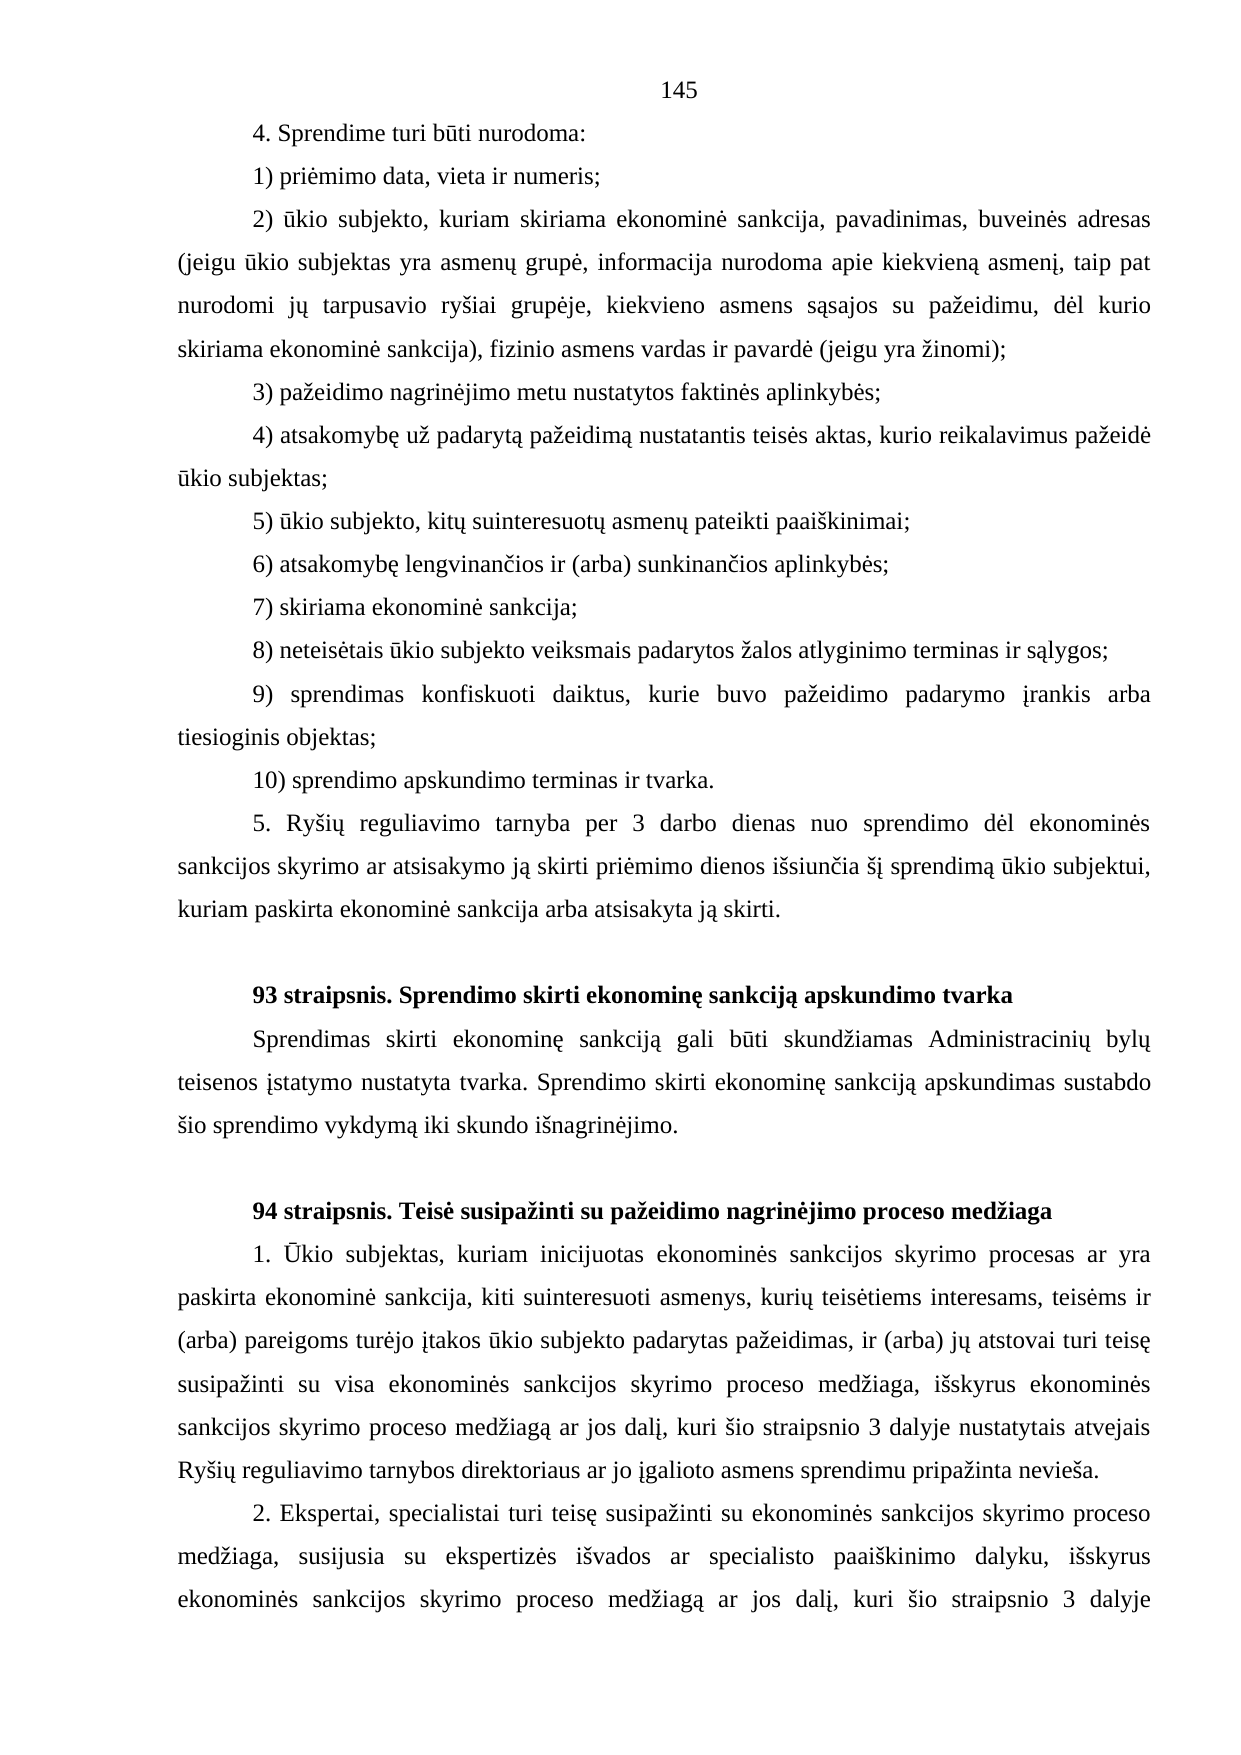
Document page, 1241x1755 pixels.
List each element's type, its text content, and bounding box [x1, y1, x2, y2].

text 10) sprendimo apskundimo terminas ir tvarka. [177, 765, 1152, 794]
text 93 straipsnis. Sprendimo skirti ekonominę sankciją apskundimo tvarka [177, 981, 1152, 1009]
text 2. Ekspertai, specialistai turi teisę susipažinti su ekonominės sankcijos skyrimo proceso medžiaga, susijusia su ekspertizės išvados ar specialisto paaiškinimo dalyku, išskyrus ekonominės sankcijos skyrimo proceso medžiagą ar jos dalį, kuri šio straipsnio 3 dalyje [177, 1498, 1152, 1613]
text 2) ūkio subjekto, kuriam skiriama ekonominė sankcija, pavadinimas, buveinės adresas (jeigu ūkio subjektas yra asmenų grupė, informacija nurodoma apie kiekvieną asmenį, taip pat nurodomi jų tarpusavio ryšiai grupėje, kiekvieno asmens sąsajos su pažeidimu, dėl kurio skiriama ekonominė sankcija), fizinio asmens vardas ir pavardė (jeigu yra žinomi); [177, 204, 1152, 362]
text 5) ūkio subjekto, kitų suinteresuotų asmenų pateikti paaiškinimai; [177, 506, 1152, 535]
text 7) skiriama ekonominė sankcija; [177, 592, 1152, 621]
text 1) priėmimo data, vieta ir numeris; [177, 161, 1152, 190]
text 8) neteisėtais ūkio subjekto veiksmais padarytos žalos atlyginimo terminas ir sąlygos; [177, 636, 1152, 664]
text 5. Ryšių reguliavimo tarnyba per 3 darbo dienas nuo sprendimo dėl ekonominės sankcijos skyrimo ar atsisakymo ją skirti priėmimo dienos išsiunčia šį sprendimą ūkio subjektui, kuriam paskirta ekonominė sankcija arba atsisakyta ją skirti. [177, 808, 1152, 923]
text 3) pažeidimo nagrinėjimo metu nustatytos faktinės aplinkybės; [177, 377, 1152, 406]
text 4) atsakomybę už padarytą pažeidimą nustatantis teisės aktas, kurio reikalavimus pažeidė ūkio subjektas; [177, 420, 1152, 492]
text 9) sprendimas konfiskuoti daiktus, kurie buvo pažeidimo padarymo įrankis arba tiesioginis objektas; [177, 679, 1152, 751]
text 6) atsakomybę lengvinančios ir (arba) sunkinančios aplinkybės; [177, 549, 1152, 578]
text 94 straipsnis. Teisė susipažinti su pažeidimo nagrinėjimo proceso medžiaga [177, 1196, 1152, 1225]
text 1. Ūkio subjektas, kuriam inicijuotas ekonominės sankcijos skyrimo procesas ar yra paskirta ekonominė sankcija, kiti suinteresuoti asmenys, kurių teisėtiems interesams, teisėms ir (arba) pareigoms turėjo įtakos ūkio subjekto padarytas pažeidimas, ir (arba) jų atstovai turi teisę susipažinti su visa ekonominės sankcijos skyrimo proceso medžiaga, išskyrus ekonominės sankcijos skyrimo proceso medžiagą ar jos dalį, kuri šio straipsnio 3 dalyje nustatytais atvejais Ryšių reguliavimo tarnybos direktoriaus ar jo įgalioto asmens sprendimu pripažinta nevieša. [177, 1239, 1152, 1484]
text Sprendimas skirti ekonominę sankciją gali būti skundžiamas Administracinių bylų teisenos įstatymo nustatyta tvarka. Sprendimo skirti ekonominę sankciją apskundimas sustabdo šio sprendimo vykdymą iki skundo išnagrinėjimo. [177, 1024, 1152, 1139]
text 4. Sprendime turi būti nurodoma: [177, 118, 1152, 147]
